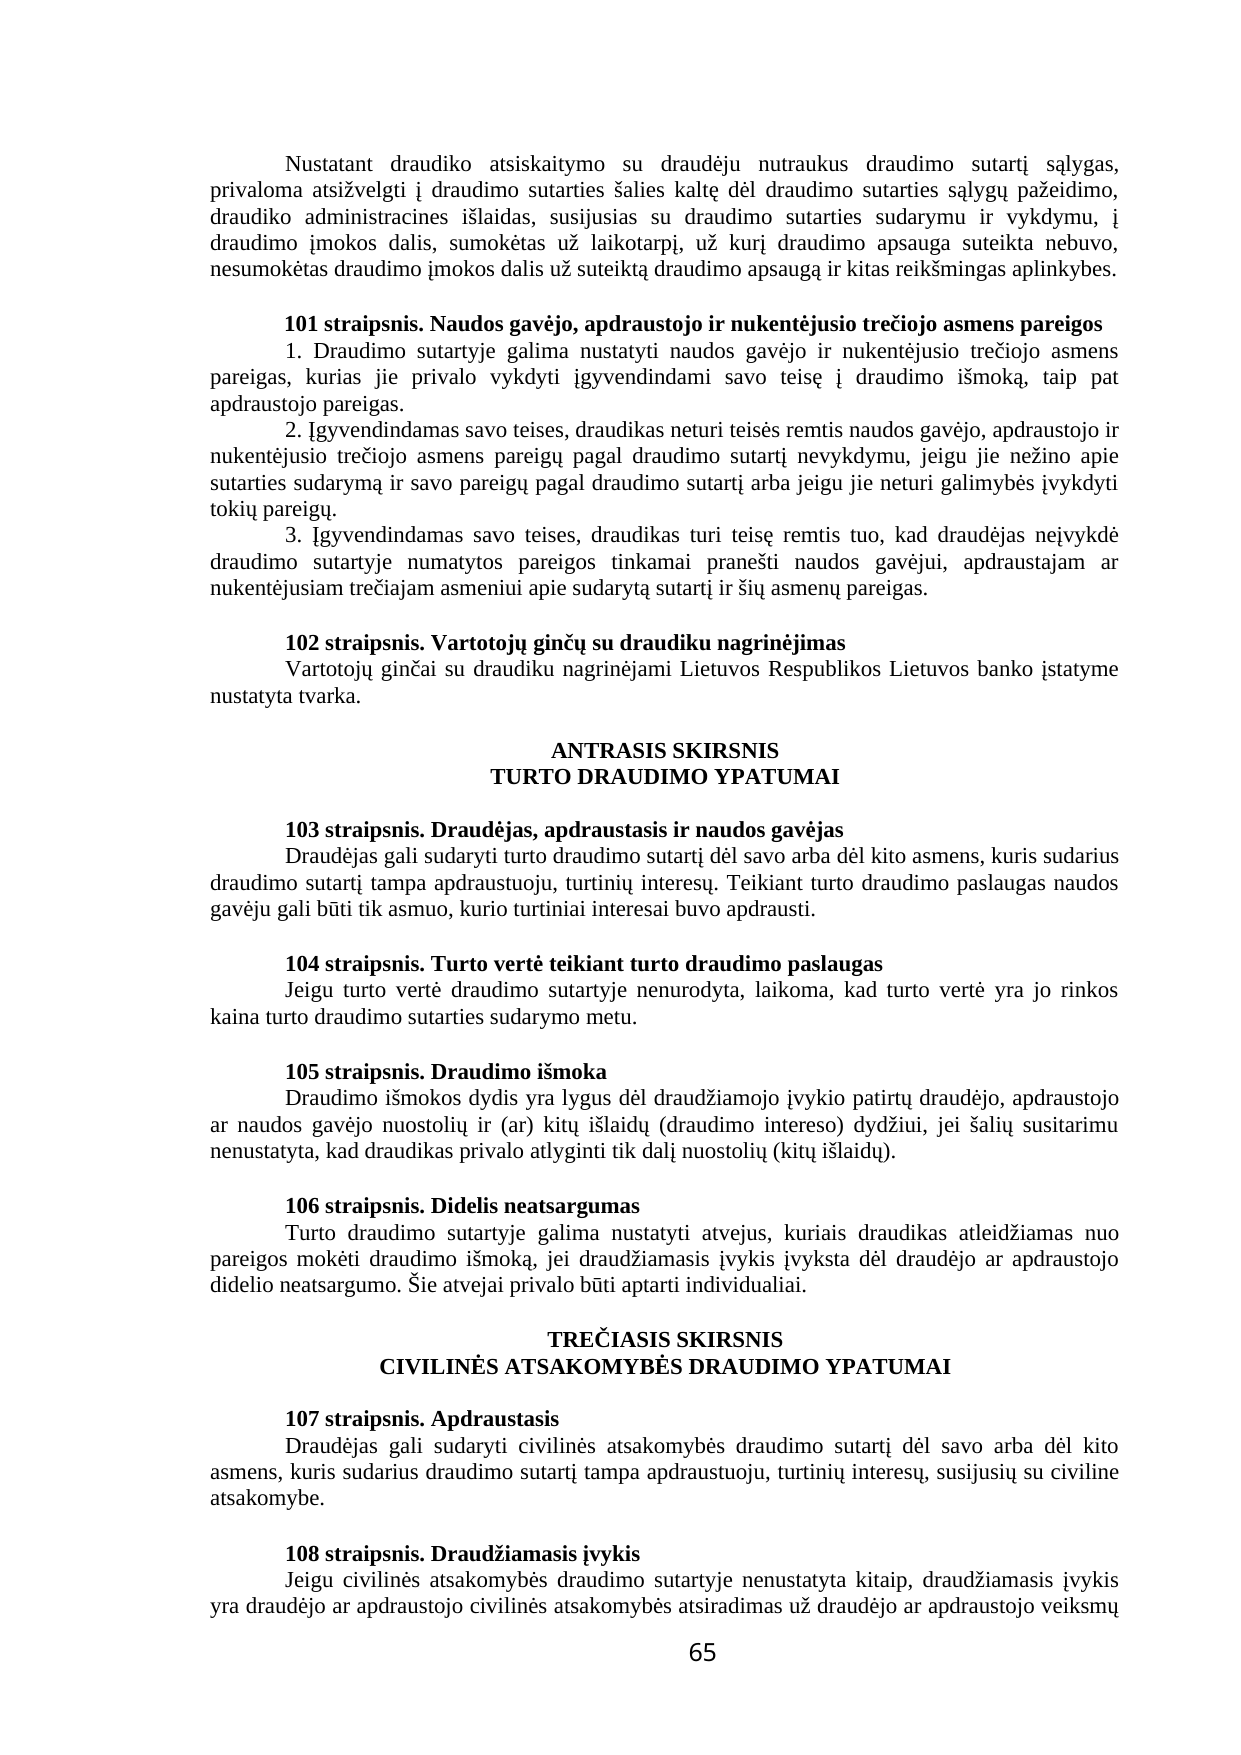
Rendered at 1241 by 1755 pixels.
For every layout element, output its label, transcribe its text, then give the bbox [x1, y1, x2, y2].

subtitle 103 straipsnis. Draudėjas, apdraustasis ir naudos gavėjas [210, 816, 1120, 842]
text Jeigu turto vertė draudimo sutartyje nenurodyta, laikoma, kad turto vertė yra jo rinkos kaina turto draudimo sutarties sudarymo metu. [210, 977, 1120, 1029]
text 105 straipsnis. Draudimo išmoka [210, 1058, 1118, 1084]
text Draudimo išmokos dydis yra lygus dėl draudžiamojo įvykio patirtų draudėjo, apdraustojo ar naudos gavėjo nuostolių ir (ar) kitų išlaidų (draudimo intereso) dydžiui, jei šalių susitarimu nenustatyta, kad draudikas privalo atlyginti tik dalį nuostolių (kitų išlaidų). [210, 1084, 1120, 1163]
text 102 straipsnis. Vartotojų ginčų su draudiku nagrinėjimas [210, 629, 1120, 656]
text Vartotojų ginčai su draudiku nagrinėjami Lietuvos Respublikos Lietuvos banko įstatyme nustatyta tvarka. [210, 656, 1120, 708]
text 107 straipsnis. Apdraustasis [210, 1405, 1120, 1432]
text 108 straipsnis. Draudžiamasis įvykis [210, 1539, 1120, 1566]
text Draudėjas gali sudaryti turto draudimo sutartį dėl savo arba dėl kito asmens, kuris sudarius draudimo sutartį tampa apdraustuoju, turtinių interesų. Teikiant turto draudimo paslaugas naudos gavėju gali būti tik asmuo, kurio turtiniai interesai buvo apdrausti. [210, 842, 1120, 921]
text Draudėjas gali sudaryti civilinės atsakomybės draudimo sutartį dėl savo arba dėl kito asmens, kuris sudarius draudimo sutartį tampa apdraustuoju, turtinių interesų, susijusių su civiline atsakomybe. [210, 1432, 1120, 1511]
text 101 straipsnis. Naudos gavėjo, apdraustojo ir nukentėjusio trečiojo asmens pareigos [284, 311, 1120, 337]
text Nustatant draudiko atsiskaitymo su draudėju nutraukus draudimo sutartį sąlygas, privaloma atsižvelgti į draudimo sutarties šalies kaltę dėl draudimo sutarties sąlygų pažeidimo, draudiko administracines išlaidas, susijusias su draudimo sutarties sudarymu ir vykdymu, į draudimo įmokos dalis, sumokėtas už laikotarpį, už kurį draudimo apsauga suteikta nebuvo, nesumokėtas draudimo įmokos dalis už suteiktą draudimo apsaugą ir kitas reikšmingas aplinkybes. [210, 150, 1120, 282]
subtitle 104 straipsnis. Turto vertė teikiant turto draudimo paslaugas [210, 950, 1120, 977]
text 106 straipsnis. Didelis neatsargumas [210, 1192, 1120, 1218]
text CIVILINĖS ATSAKOMYBĖS DRAUDIMO YPATUMAI [210, 1353, 1120, 1379]
text 1. Draudimo sutartyje galima nustatyti naudos gavėjo ir nukentėjusio trečiojo asmens pareigas, kurias jie privalo vykdyti įgyvendindami savo teisę į draudimo išmoką, taip pat apdraustojo pareigas. [210, 337, 1120, 416]
text 3. Įgyvendindamas savo teises, draudikas turi teisę remtis tuo, kad draudėjas neįvykdė draudimo sutartyje numatytos pareigos tinkamai pranešti naudos gavėjui, apdraustajam ar nukentėjusiam trečiajam asmeniui apie sudarytą sutartį ir šių asmenų pareigas. [210, 521, 1120, 600]
text TREČIASIS SKIRSNIS [210, 1326, 1120, 1353]
text TURTO DRAUDIMO YPATUMAI [210, 763, 1120, 790]
text ANTRASIS SKIRSNIS [210, 737, 1120, 763]
text 2. Įgyvendindamas savo teises, draudikas neturi teisės remtis naudos gavėjo, apdraustojo ir nukentėjusio trečiojo asmens pareigų pagal draudimo sutartį nevykdymu, jeigu jie nežino apie sutarties sudarymą ir savo pareigų pagal draudimo sutartį arba jeigu jie neturi galimybės įvykdyti tokių pareigų. [210, 416, 1120, 521]
text Jeigu civilinės atsakomybės draudimo sutartyje nenustatyta kitaip, draudžiamasis įvykis yra draudėjo ar apdraustojo civilinės atsakomybės atsiradimas už draudėjo ar apdraustojo veiksmų [210, 1566, 1120, 1619]
text Turto draudimo sutartyje galima nustatyti atvejus, kuriais draudikas atleidžiamas nuo pareigos mokėti draudimo išmoką, jei draudžiamasis įvykis įvyksta dėl draudėjo ar apdraustojo didelio neatsargumo. Šie atvejai privalo būti aptarti individualiai. [210, 1218, 1120, 1298]
